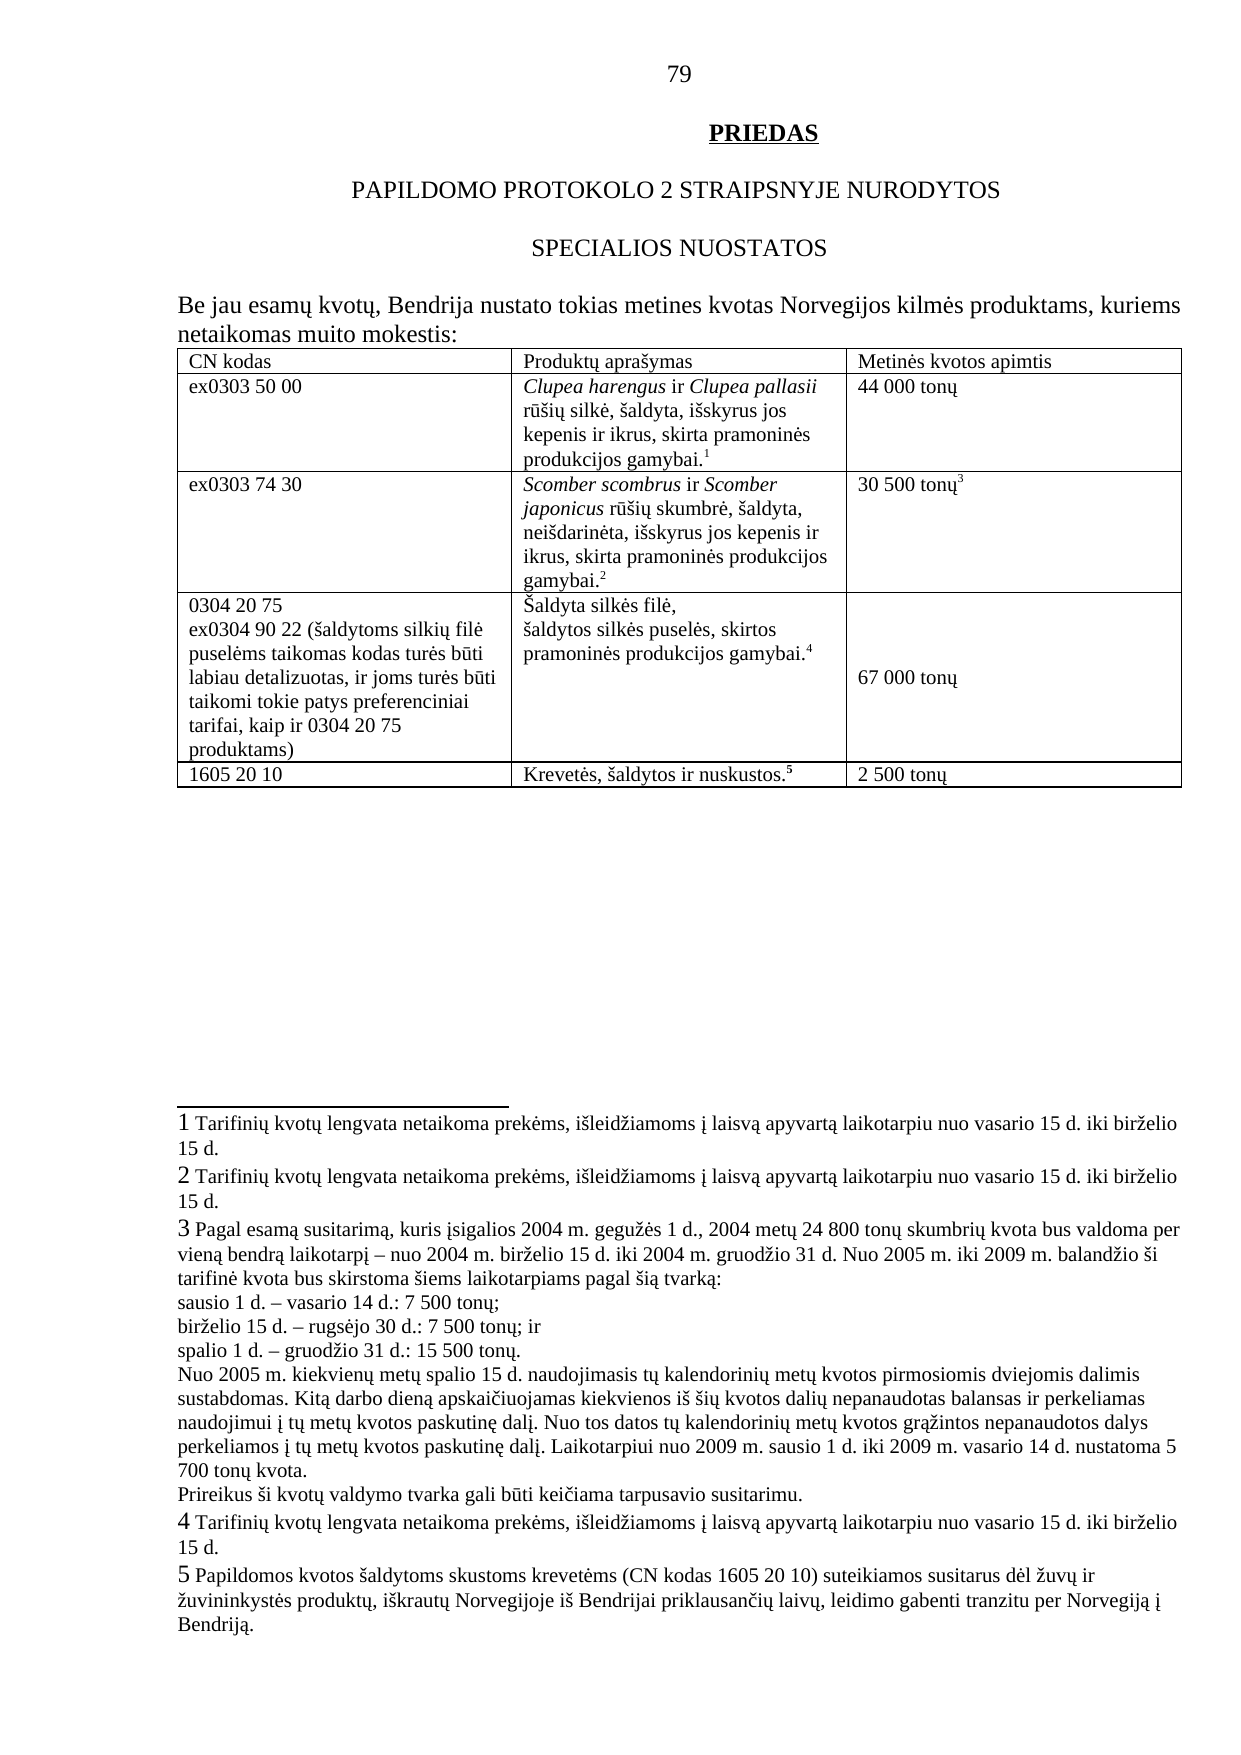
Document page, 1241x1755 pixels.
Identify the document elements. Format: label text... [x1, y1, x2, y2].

table_cell Clupea harengus ir Clupea pallasii rūšių silkė, šaldyta, išskyrus jos kepenis ir ikrus, skirta pramoninės produkcijos gamybai. [512, 374, 846, 471]
table_cell 30 500 tonų [847, 472, 1181, 592]
table_cell 44 000 tonų [847, 374, 1181, 471]
table_header Metinės kvotos apimtis [847, 349, 1181, 373]
table_cell ex0303 50 00 [178, 374, 511, 471]
table_cell Šaldyta silkės filė, šaldytos silkės puselės, skirtos pramoninės produkcijos gamybai. [512, 593, 846, 761]
text PAPILDOMO PROTOKOLO 2 STRAIPSNYJE NURODYTOS [177, 176, 1181, 204]
text SPECIALIOS NUOSTATOS [177, 233, 1181, 262]
table_cell Scomber scombrus ir Scomber japonicus rūšių skumbrė, šaldyta, neišdarinėta, išskyrus jos kepenis ir ikrus, skirta pramoninės produkcijos gamybai. [512, 472, 846, 592]
table_cell 67 000 tonų [847, 593, 1181, 761]
table_header Produktų aprašymas [512, 349, 846, 373]
table_cell 1605 20 10 [178, 763, 511, 786]
table_cell 0304 20 75 ex0304 90 22 (šaldytoms silkių filė puselėms taikomas kodas turės būti labiau detalizuotas, ir joms turės būti taikomi tokie patys preferenciniai tarifai, kaip ir 0304 20 75 produktams) [178, 593, 511, 761]
table_header CN kodas [178, 349, 511, 373]
text Be jau esamų kvotų, Bendrija nustato tokias metines kvotas Norvegijos kilmės produktams, kuriems netaikomas muito mokestis: [177, 291, 1181, 348]
table_cell ex0303 74 30 [178, 472, 511, 592]
table_cell 2 500 tonų [847, 763, 1181, 786]
table_cell Krevetės, šaldytos ir nuskustos. [512, 763, 846, 786]
text PRIEDAS [177, 118, 1181, 147]
